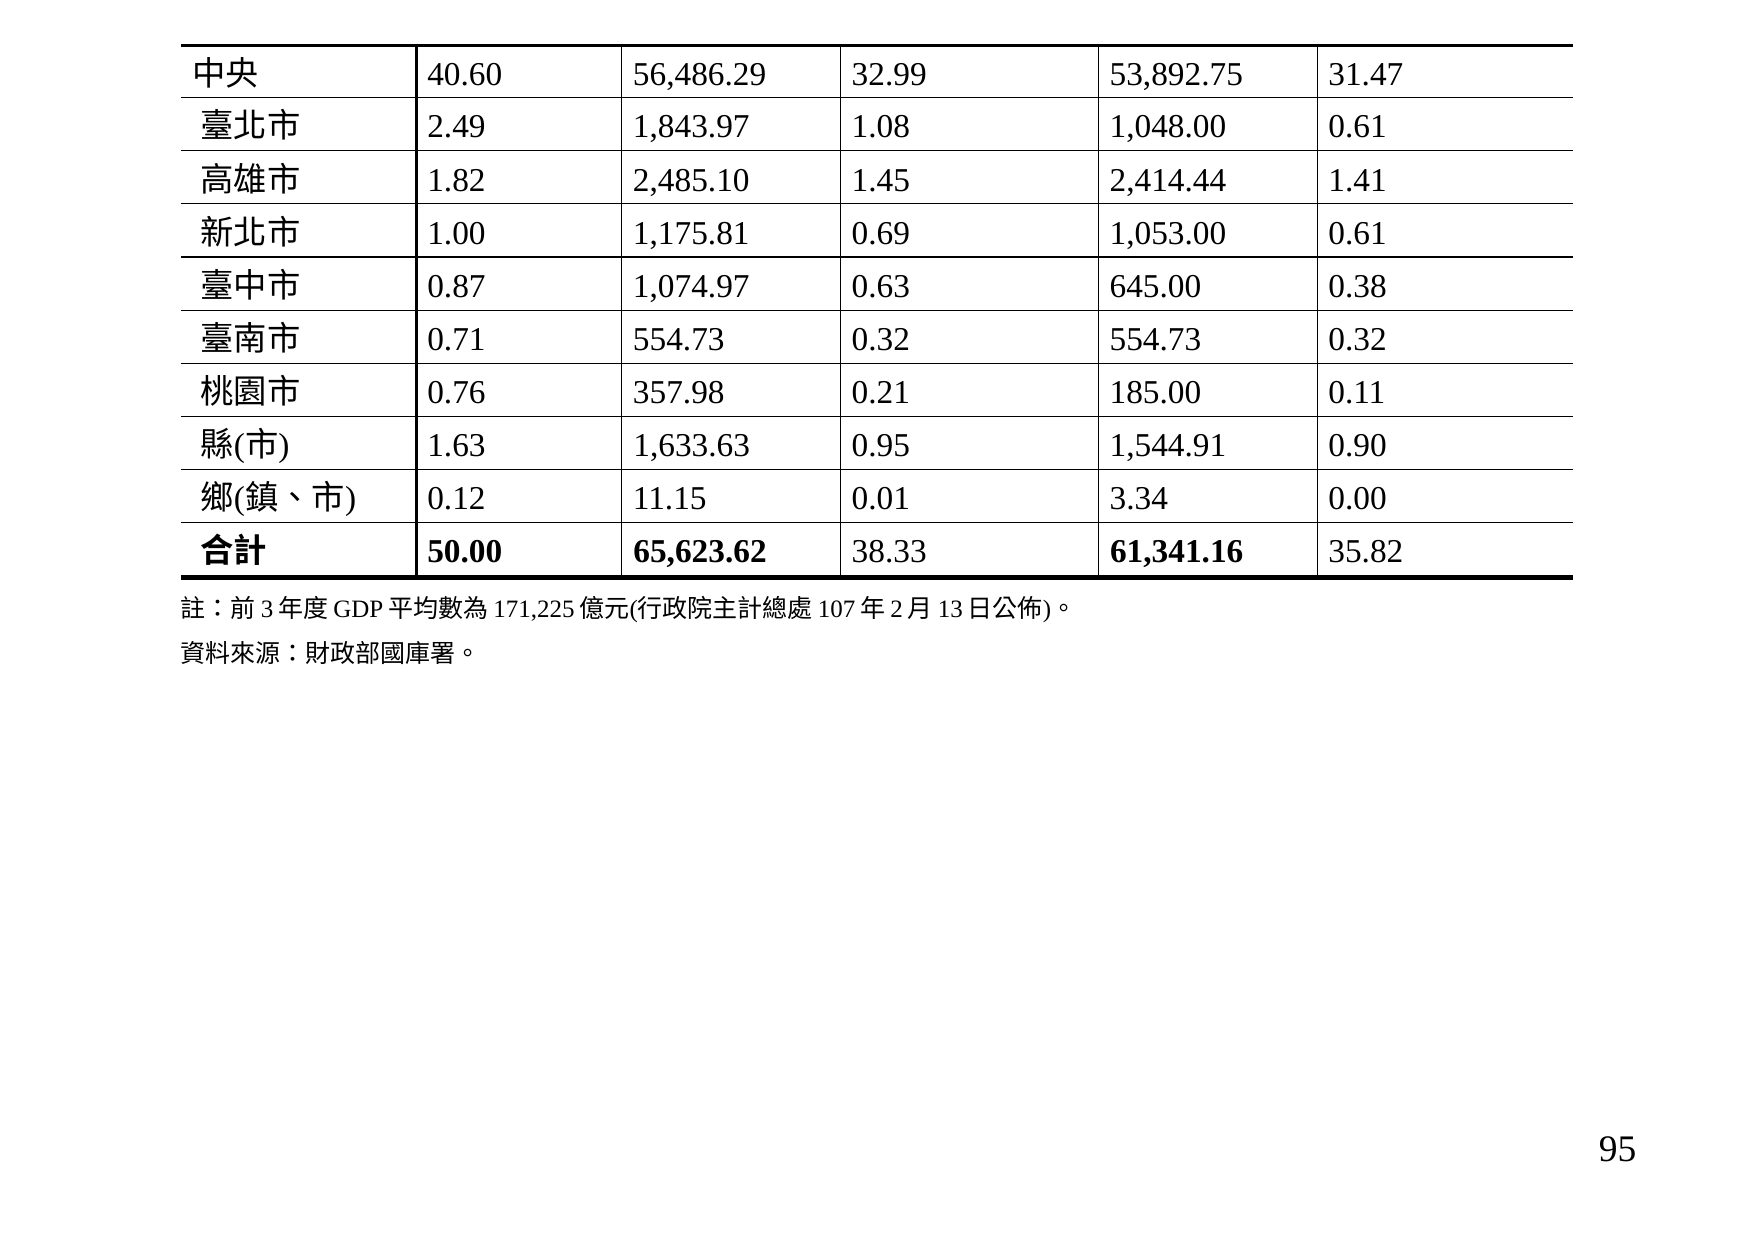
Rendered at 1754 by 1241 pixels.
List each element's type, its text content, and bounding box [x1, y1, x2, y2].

table_cell 38.33 [841, 523, 1098, 575]
table_cell 縣(市) [181, 417, 415, 469]
table_cell 合計 [181, 523, 415, 575]
table_cell 0.69 [841, 204, 1098, 256]
table_cell 0.11 [1318, 364, 1573, 416]
table_cell 645.00 [1099, 258, 1317, 309]
table_cell 56,486.29 [622, 47, 840, 97]
table_cell 2,485.10 [622, 151, 840, 203]
table_cell 高雄市 [181, 151, 415, 203]
table_cell 0.32 [1318, 311, 1573, 363]
table_cell 0.76 [418, 364, 621, 416]
table_cell 1,633.63 [622, 417, 840, 469]
table_cell 新北市 [181, 204, 415, 256]
table_cell 0.63 [841, 258, 1098, 309]
table_cell 1,175.81 [622, 204, 840, 256]
table_cell 臺北市 [181, 98, 415, 150]
table_cell 0.87 [418, 258, 621, 309]
table_cell 1.63 [418, 417, 621, 469]
table_cell 中央 [181, 47, 415, 97]
table_cell 1,053.00 [1099, 204, 1317, 256]
table_cell 1,048.00 [1099, 98, 1317, 150]
table_cell 0.95 [841, 417, 1098, 469]
table_cell 50.00 [418, 523, 621, 575]
table_cell 31.47 [1318, 47, 1573, 97]
table_cell 357.98 [622, 364, 840, 416]
table_cell 臺南市 [181, 311, 415, 363]
table_cell 1.08 [841, 98, 1098, 150]
table_cell 0.61 [1318, 204, 1573, 256]
table_cell 鄉(鎮、市) [181, 470, 415, 522]
table_cell 40.60 [418, 47, 621, 97]
table_cell 554.73 [622, 311, 840, 363]
table_cell 185.00 [1099, 364, 1317, 416]
table_cell 2.49 [418, 98, 621, 150]
table_cell 554.73 [1099, 311, 1317, 363]
table_cell 61,341.16 [1099, 523, 1317, 575]
table_cell 53,892.75 [1099, 47, 1317, 97]
table_cell 1.00 [418, 204, 621, 256]
table_cell 1,843.97 [622, 98, 840, 150]
table_cell 0.00 [1318, 470, 1573, 522]
table_cell 32.99 [841, 47, 1098, 97]
table_cell 0.71 [418, 311, 621, 363]
table_cell 3.34 [1099, 470, 1317, 522]
table_cell 1.82 [418, 151, 621, 203]
table_cell 1.41 [1318, 151, 1573, 203]
table_cell 0.12 [418, 470, 621, 522]
table_cell 臺中市 [181, 258, 415, 309]
table_cell 0.32 [841, 311, 1098, 363]
table_cell 1,544.91 [1099, 417, 1317, 469]
table_cell 1.45 [841, 151, 1098, 203]
text 資料來源：財政部國庫署。 [181, 636, 1595, 669]
table_cell 0.01 [841, 470, 1098, 522]
table_cell 0.61 [1318, 98, 1573, 150]
table_cell 65,623.62 [622, 523, 840, 575]
text 註：前3年度GDP平均數為171,225億元(行政院主計總處107年2月13日公佈)。 [181, 591, 1595, 624]
table_cell 11.15 [622, 470, 840, 522]
table_cell 2,414.44 [1099, 151, 1317, 203]
table_cell 0.38 [1318, 258, 1573, 309]
table_cell 1,074.97 [622, 258, 840, 309]
table_cell 0.21 [841, 364, 1098, 416]
table_cell 35.82 [1318, 523, 1573, 575]
table_cell 0.90 [1318, 417, 1573, 469]
table_cell 桃園市 [181, 364, 415, 416]
